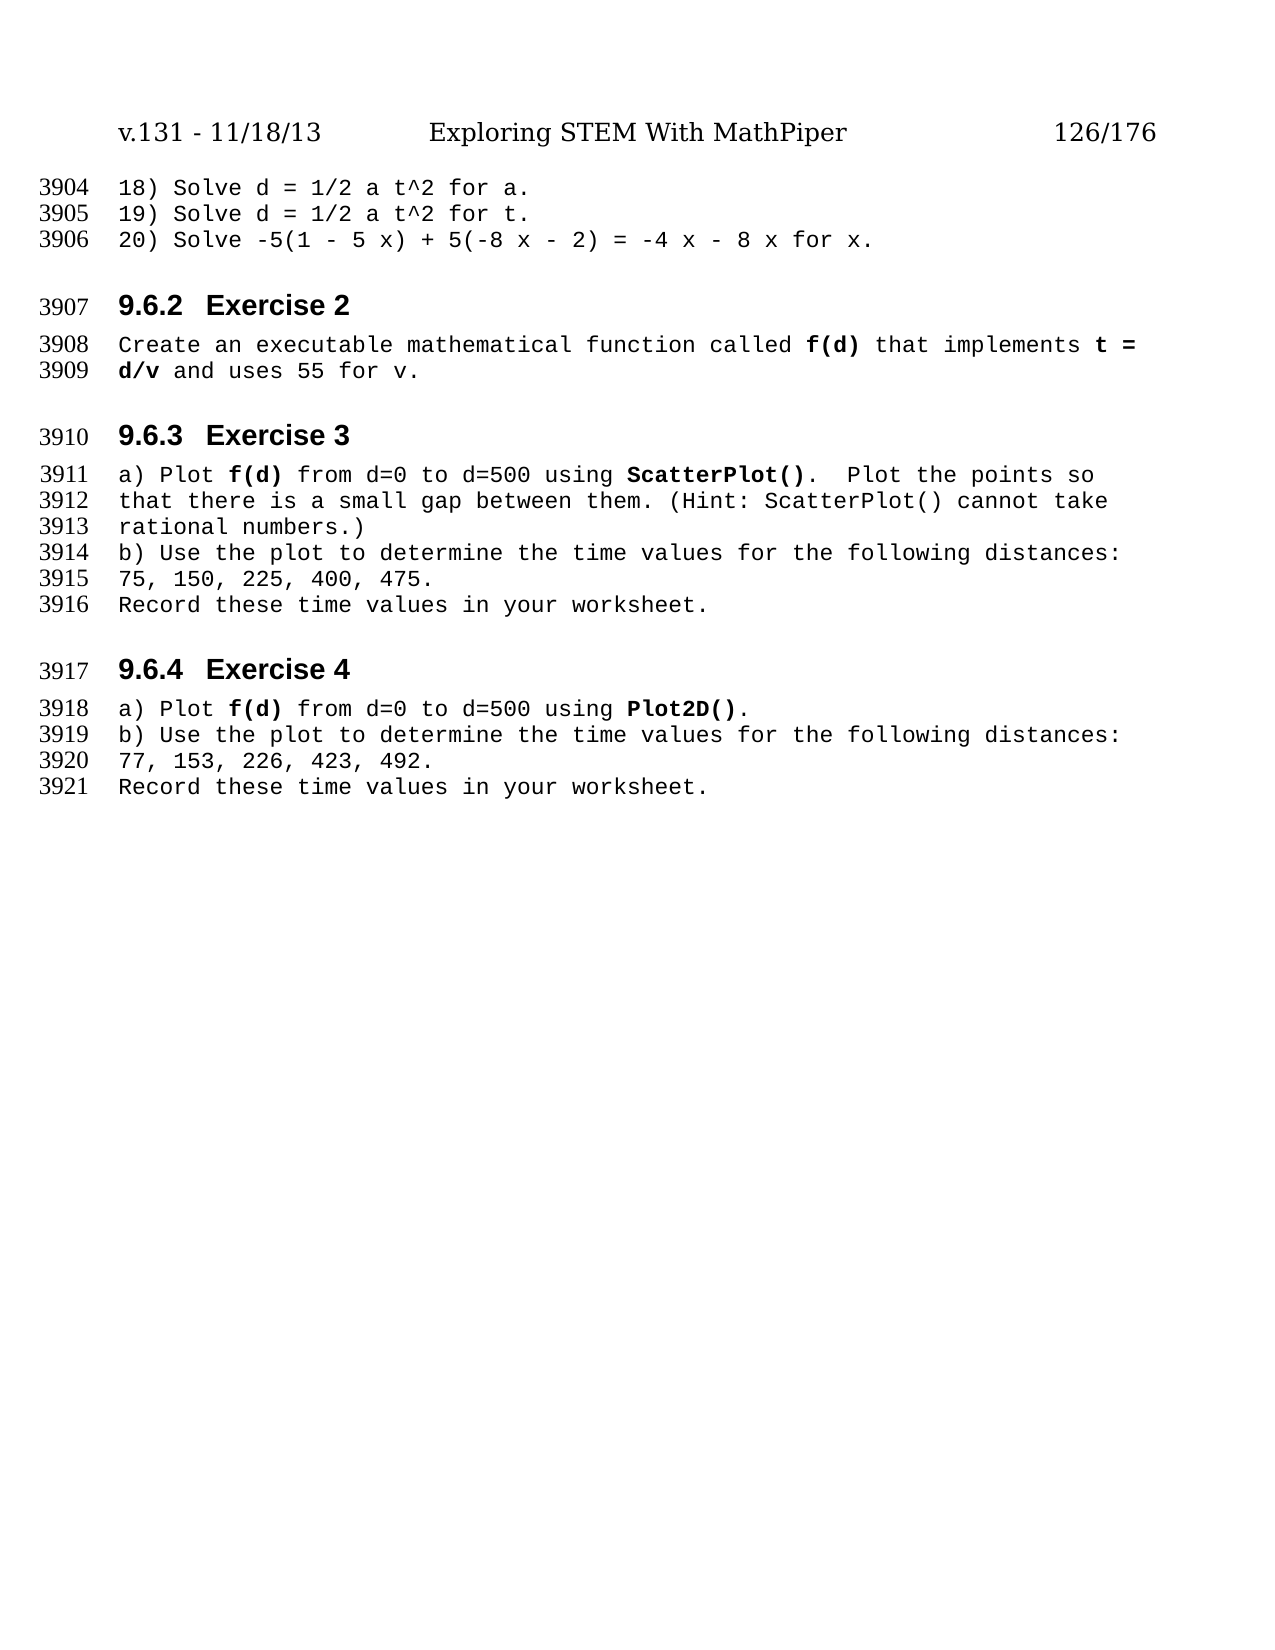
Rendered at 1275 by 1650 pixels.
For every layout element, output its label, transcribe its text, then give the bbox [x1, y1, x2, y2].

text 77, 153, 226, 423, 492. [118, 749, 1157, 776]
text b) Use the plot to determine the time values for the following distances: [118, 724, 1157, 749]
text Record these time values in your worksheet. [118, 776, 1157, 801]
text a) Plot f(d) from d=0 to d=500 using Plot2D(). [118, 698, 1157, 724]
text 20) Solve -5(1 - 5 x) + 5(-8 x - 2) = -4 x - 8 x for x. [118, 229, 1157, 254]
text 75, 150, 225, 400, 475. [118, 567, 1157, 593]
text Create an executable mathematical function called f(d) that implements t = d/v and uses 55 for v. [118, 333, 1157, 385]
text b) Use the plot to determine the time values for the following distances: [118, 541, 1157, 567]
subtitle Exercise 2 [118, 288, 1157, 321]
text 18) Solve d = 1/2 a t^2 for a. [118, 177, 1157, 203]
text Record these time values in your worksheet. [118, 593, 1157, 619]
text 19) Solve d = 1/2 a t^2 for t. [118, 203, 1157, 229]
text a) Plot f(d) from d=0 to d=500 using ScatterPlot(). Plot the points so that there is a small gap between them. (Hint: ScatterPlot() cannot take rational numbers.) [118, 463, 1157, 541]
subtitle Exercise 3 [118, 418, 1157, 452]
subtitle Exercise 4 [118, 652, 1157, 686]
